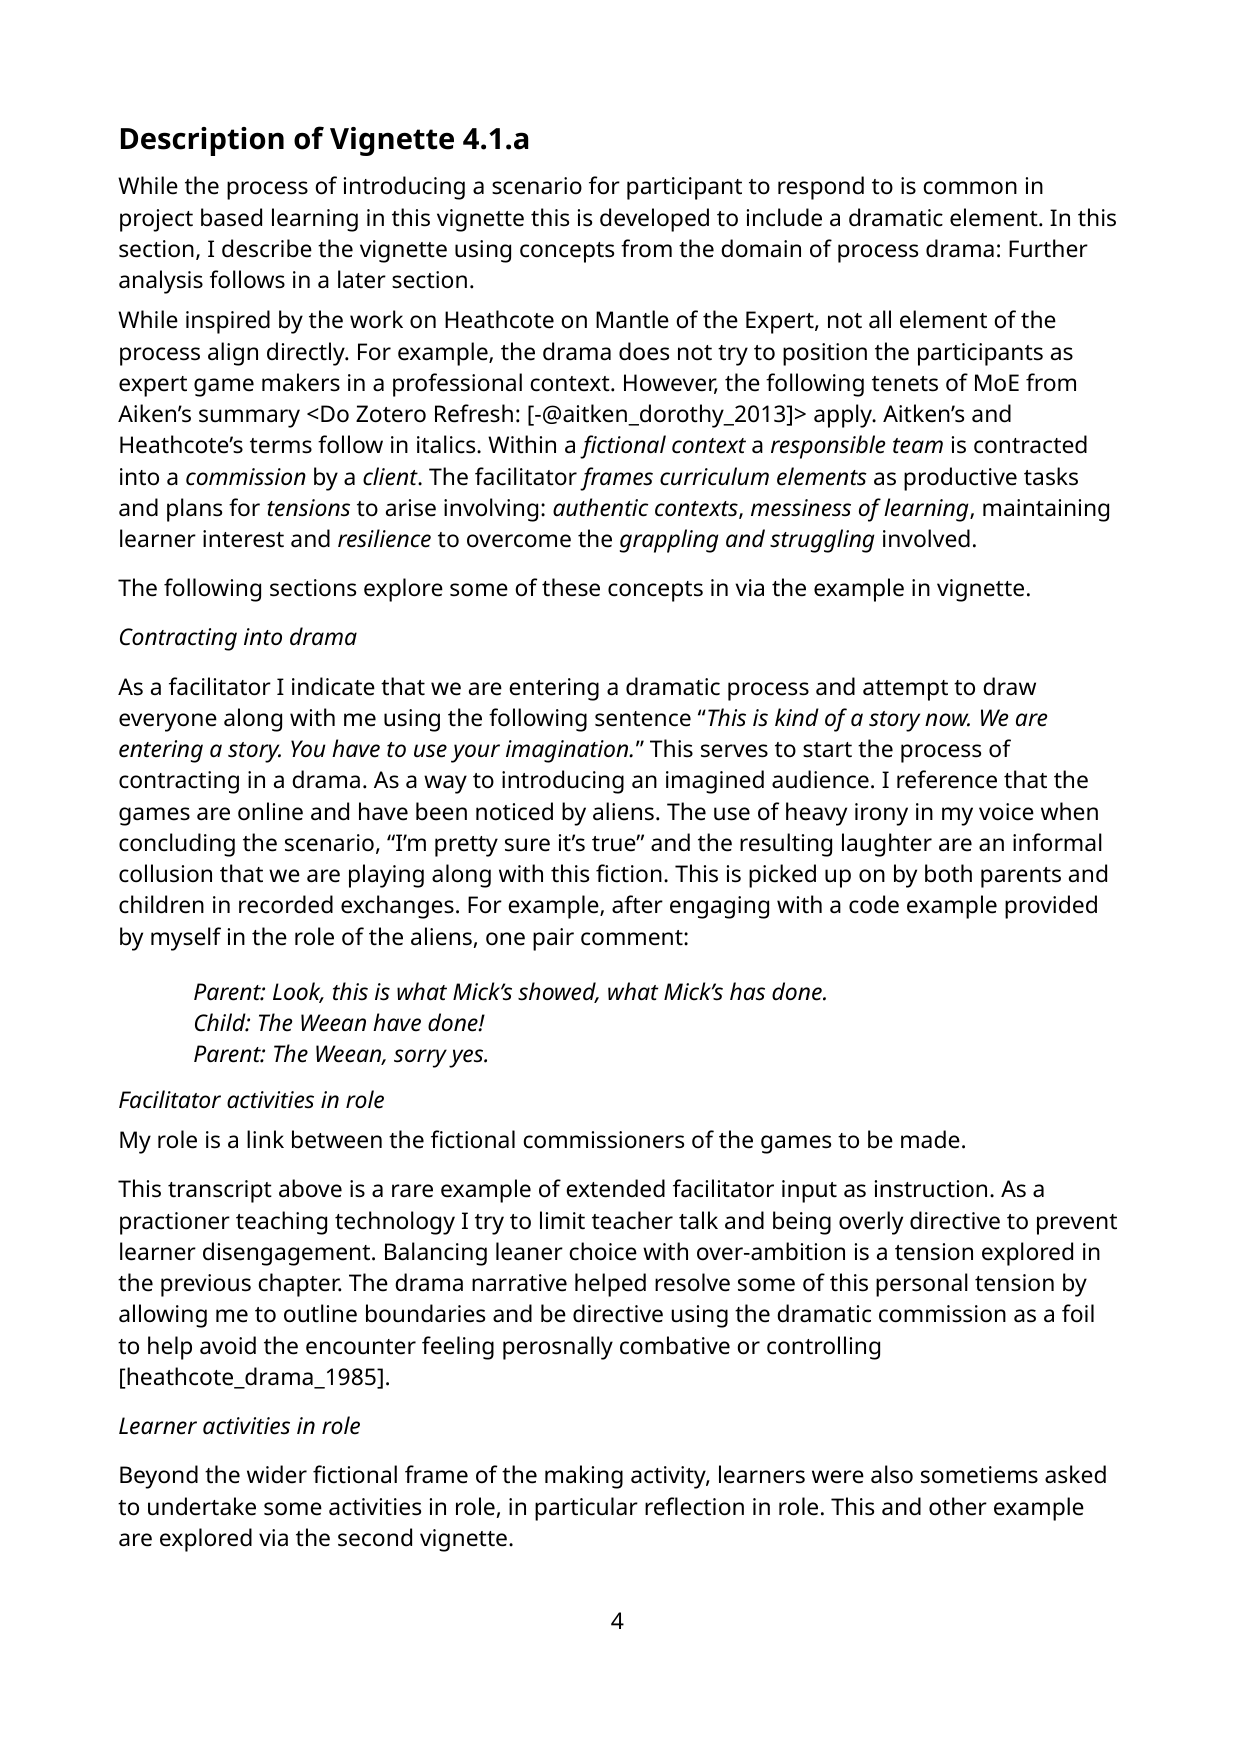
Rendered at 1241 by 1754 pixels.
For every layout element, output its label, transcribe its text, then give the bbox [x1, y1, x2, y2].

text As a facilitator I indicate that we are entering a dramatic process and attempt to draw everyone along with me using the following sentence “This is kind of a story now. We are entering a story. You have to use your imagination.” This serves to start the process of contracting in a drama. As a way to introducing an imagined audience. I reference that the games are online and have been noticed by aliens. The use of heavy irony in my voice when concluding the scenario, “I’m pretty sure it’s true” and the resulting laughter are an informal collusion that we are playing along with this fiction. This is picked up on by both parents and children in recorded exchanges. For example, after engaging with a code example provided by myself in the role of the aliens, one pair comment: [118, 671, 1122, 952]
text Parent: The Weean, sorry yes. [193, 1038, 1122, 1069]
text My role is a link between the fictional commissioners of the games to be made. [118, 1124, 1122, 1156]
text Learner activities in role [118, 1410, 1122, 1441]
subtitle Description of Vignette 4.1.a [118, 118, 1122, 158]
text While inspired by the work on Heathcote on Mantle of the Expert, not all element of the process align directly. For example, the drama does not try to position the participants as expert game makers in a professional context. However, the following tenets of MoE from Aiken’s summary <Do Zotero Refresh: [-@aitken_dorothy_2013]> apply. Aitken’s and Heathcote’s terms follow in italics. Within a fictional context a responsible team is contracted into a commission by a client. The facilitator frames curriculum elements as productive tasks and plans for tensions to arise involving: authentic contexts, messiness of learning, maintaining learner interest and resilience to overcome the grappling and struggling involved. [118, 304, 1122, 554]
text Beyond the wider fictional frame of the making activity, learners were also sometiems asked to undertake some activities in role, in particular reflection in role. This and other example are explored via the second vignette. [118, 1459, 1122, 1553]
text This transcript above is a rare example of extended facilitator input as instruction. As a practioner teaching technology I try to limit teacher talk and being overly directive to prevent learner disengagement. Balancing leaner choice with over-ambition is a tension explored in the previous chapter. The drama narrative helped resolve some of this personal tension by allowing me to outline boundaries and be directive using the dramatic commission as a foil to help avoid the encounter feeling perosnally combative or controlling [heathcote_drama_1985]. [118, 1173, 1122, 1392]
text Contracting into drama [118, 621, 1122, 653]
text While the process of introducing a scenario for participant to respond to is common in project based learning in this vignette this is developed to include a dramatic element. In this section, I describe the vignette using concepts from the domain of process drama: Further analysis follows in a later section. [118, 170, 1122, 295]
text Parent: Look, this is what Mick’s showed, what Mick’s has done. [193, 976, 1122, 1007]
text Child: The Weean have done! [193, 1007, 1122, 1038]
text Facilitator activities in role [118, 1084, 1122, 1115]
text The following sections explore some of these concepts in via the example in vignette. [118, 572, 1122, 603]
